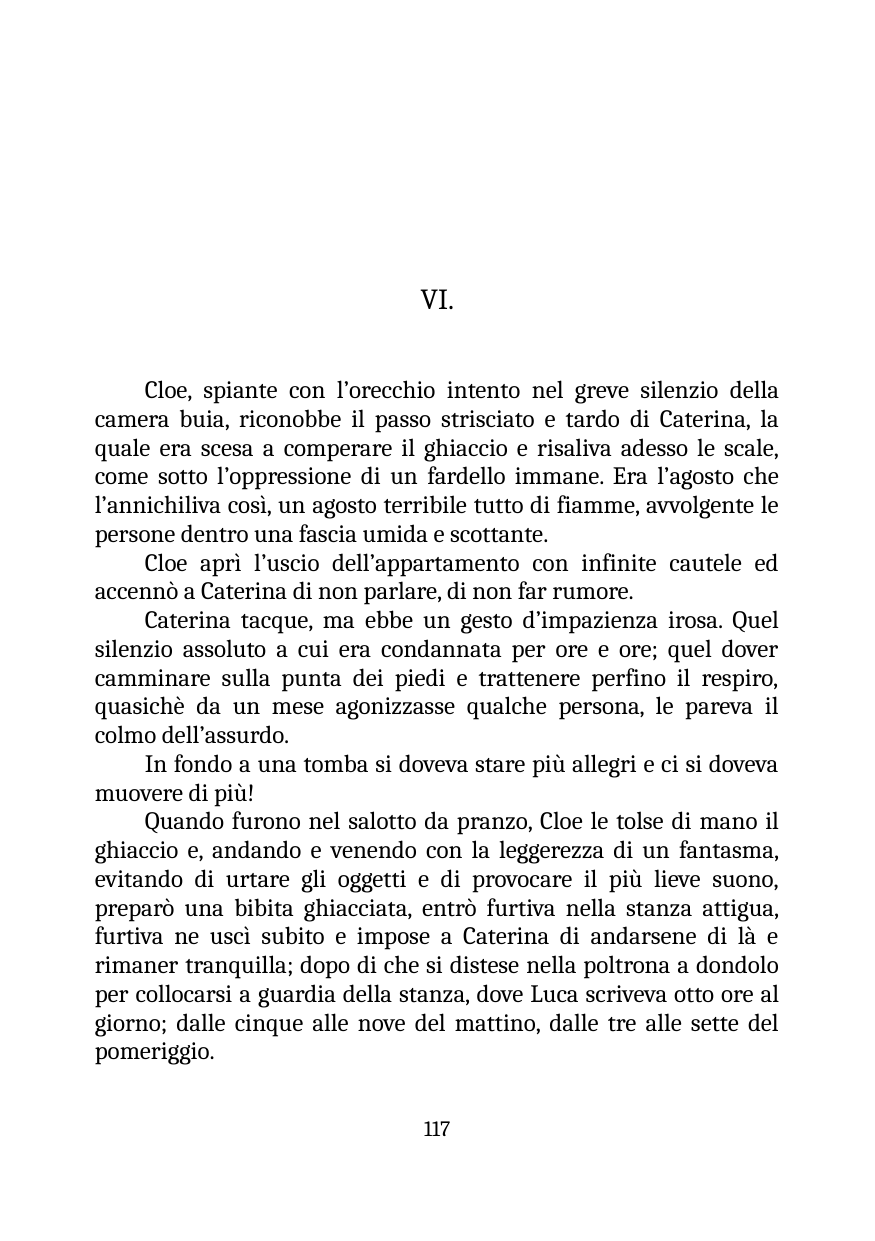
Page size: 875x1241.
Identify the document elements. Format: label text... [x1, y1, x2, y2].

text Caterina tacque, ma ebbe un gesto d’impazienza irosa. Quel silenzio assoluto a cui era condannata per ore e ore; quel dover camminare sulla punta dei piedi e trattenere perfino il respiro, quasichè da un mese agonizzasse qualche persona, le pareva il colmo dell’assurdo. [94, 606, 779, 750]
subtitle VI. [94, 283, 779, 317]
text Cloe aprì l’uscio dell’appartamento con infinite cautele ed accennò a Caterina di non parlare, di non far rumore. [94, 548, 779, 606]
text Cloe, spiante con l’orecchio intento nel greve silenzio della camera buia, riconobbe il passo strisciato e tardo di Caterina, la quale era scesa a comperare il ghiaccio e risaliva adesso le scale, come sotto l’oppressione di un fardello immane. Era l’agosto che l’annichiliva così, un agosto terribile tutto di fiamme, avvolgente le persone dentro una fascia umida e scottante. [94, 376, 779, 548]
text In fondo a una tomba si doveva stare più allegri e ci si doveva muovere di più! [94, 750, 779, 807]
text Quando furono nel salotto da pranzo, Cloe le tolse di mano il ghiaccio e, andando e venendo con la leggerezza di un fantasma, evitando di urtare gli oggetti e di provocare il più lieve suono, preparò una bibita ghiacciata, entrò furtiva nella stanza attigua, furtiva ne uscì subito e impose a Caterina di andarsene di là e rimaner tranquilla; dopo di che si distese nella poltrona a dondolo per collocarsi a guardia della stanza, dove Luca scriveva otto ore al giorno; dalle cinque alle nove del mattino, dalle tre alle sette del pomeriggio. [94, 807, 779, 1066]
